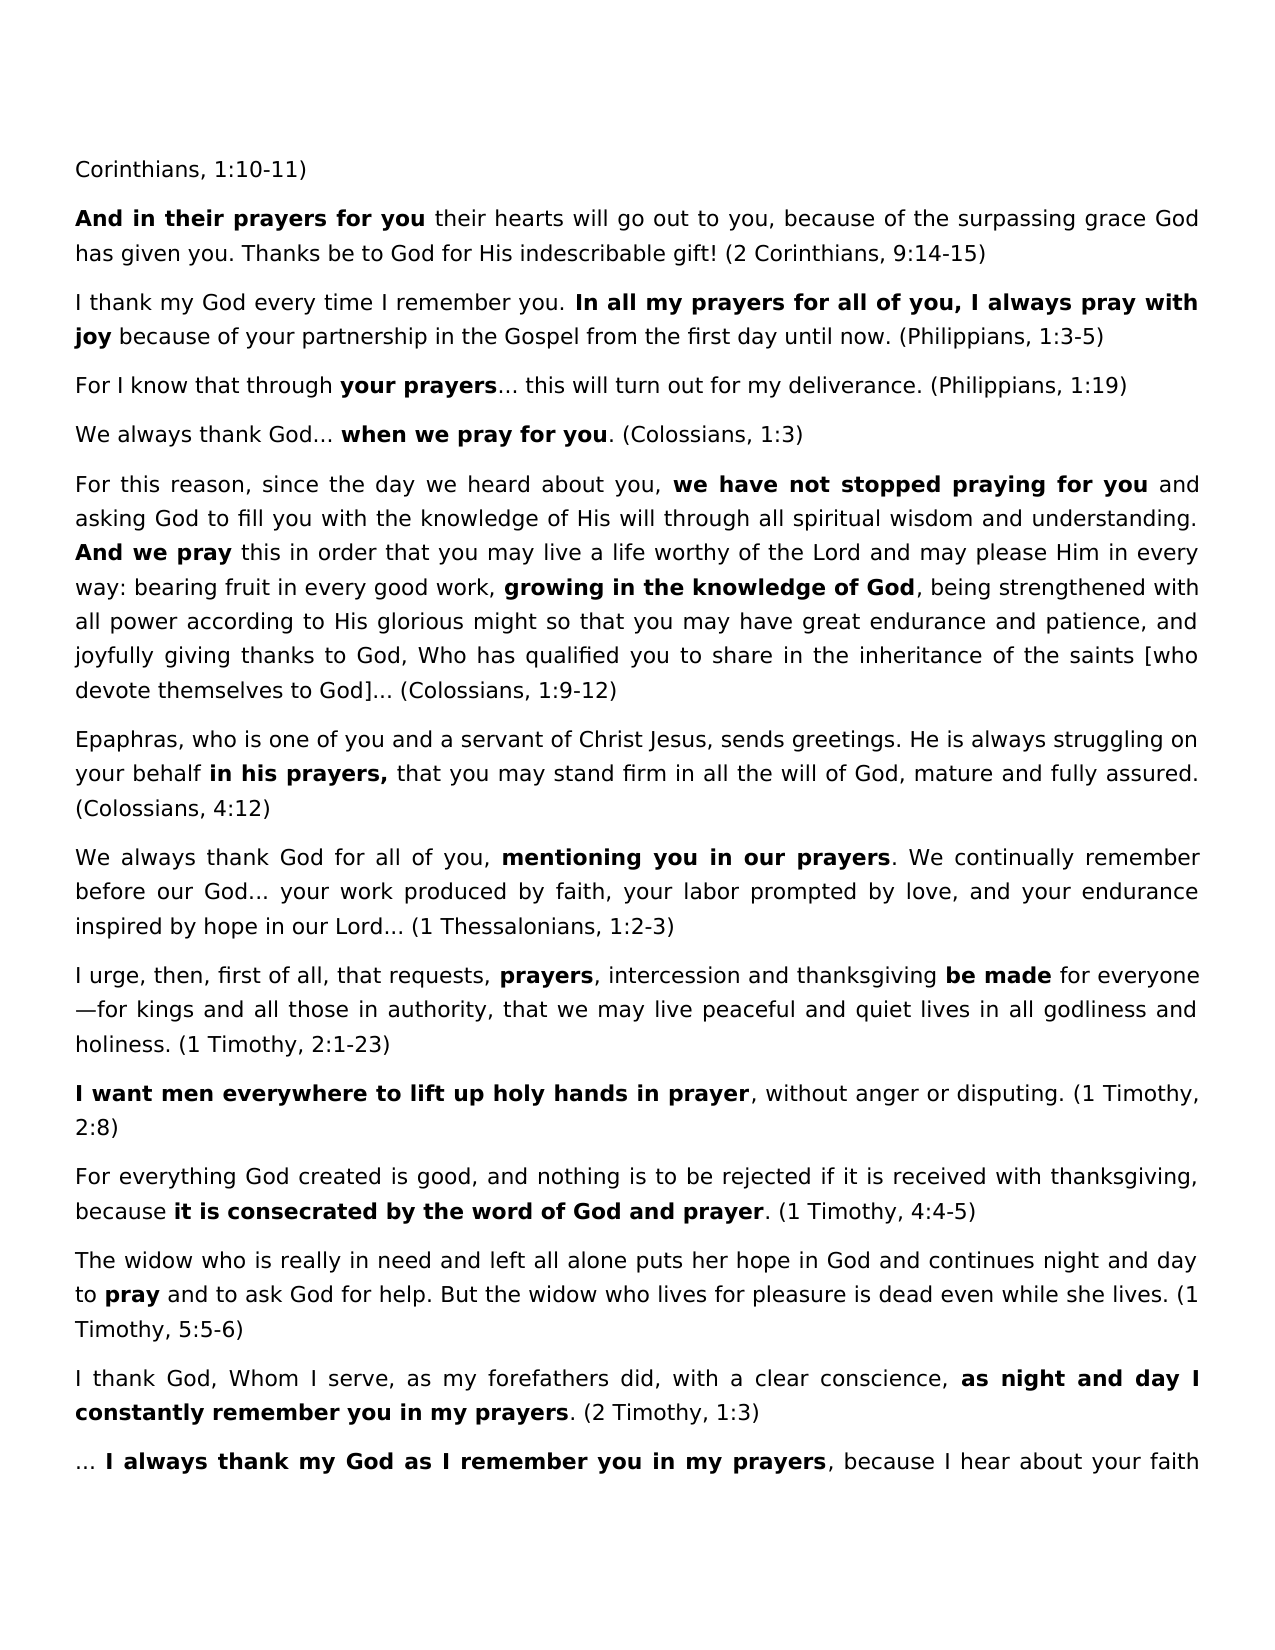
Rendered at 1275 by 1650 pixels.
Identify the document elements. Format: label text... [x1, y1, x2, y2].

text We always thank God for all of you, mentioning you in our prayers. We continually remember before our God... your work produced by faith, your labor prompted by love, and your endurance inspired by hope in our Lord... (1 Thessalonians, 1:2-3) [75, 838, 1200, 941]
text Epaphras, who is one of you and a servant of Christ Jesus, sends greetings. He is always struggling on your behalf in his prayers, that you may stand firm in all the will of God, mature and fully assured. (Colossians, 4:12) [75, 720, 1200, 823]
text For I know that through your prayers... this will turn out for my deliverance. (Philippians, 1:19) [75, 366, 1200, 401]
text The widow who is really in need and left all alone puts her hope in God and continues night and day to pray and to ask God for help. But the widow who lives for pleasure is dead even while she lives. (1 Timothy, 5:5-6) [75, 1241, 1200, 1344]
text And in their prayers for you their hearts will go out to you, because of the surpassing grace God has given you. Thanks be to God for His indescribable gift! (2 Corinthians, 9:14-15) [75, 199, 1200, 268]
text I thank God, Whom I serve, as my forefathers did, with a clear conscience, as night and day I constantly remember you in my prayers. (2 Timothy, 1:3) [75, 1359, 1200, 1427]
text For everything God created is good, and nothing is to be rejected if it is received with thanksgiving, because it is consecrated by the word of God and prayer. (1 Timothy, 4:4-5) [75, 1157, 1200, 1226]
text For this reason, since the day we heard about you, we have not stopped praying for you and asking God to fill you with the knowledge of His will through all spiritual wisdom and understanding. And we pray this in order that you may live a life worthy of the Lord and may please Him in every way: bearing fruit in every good work, growing in the knowledge of God, being strengthened with all power according to His glorious might so that you may have great endurance and patience, and joyfully giving thanks to God, Who has qualified you to share in the inheritance of the saints [who devote themselves to God]... (Colossians, 1:9-12) [75, 464, 1200, 705]
text I want men everywhere to lift up holy hands in prayer, without anger or disputing. (1 Timothy, 2:8) [75, 1074, 1200, 1142]
text ... I always thank my God as I remember you in my prayers, because I hear about your faith [75, 1442, 1200, 1477]
text I urge, then, first of all, that requests, prayers, intercession and thanksgiving be made for everyone—for kings and all those in authority, that we may live peaceful and quiet lives in all godliness and holiness. (1 Timothy, 2:1-23) [75, 956, 1200, 1059]
text Corinthians, 1:10-11) [75, 150, 1200, 184]
text We always thank God... when we pray for you. (Colossians, 1:3) [75, 415, 1200, 450]
text I thank my God every time I remember you. In all my prayers for all of you, I always pray with joy because of your partnership in the Gospel from the first day until now. (Philippians, 1:3-5) [75, 283, 1200, 351]
